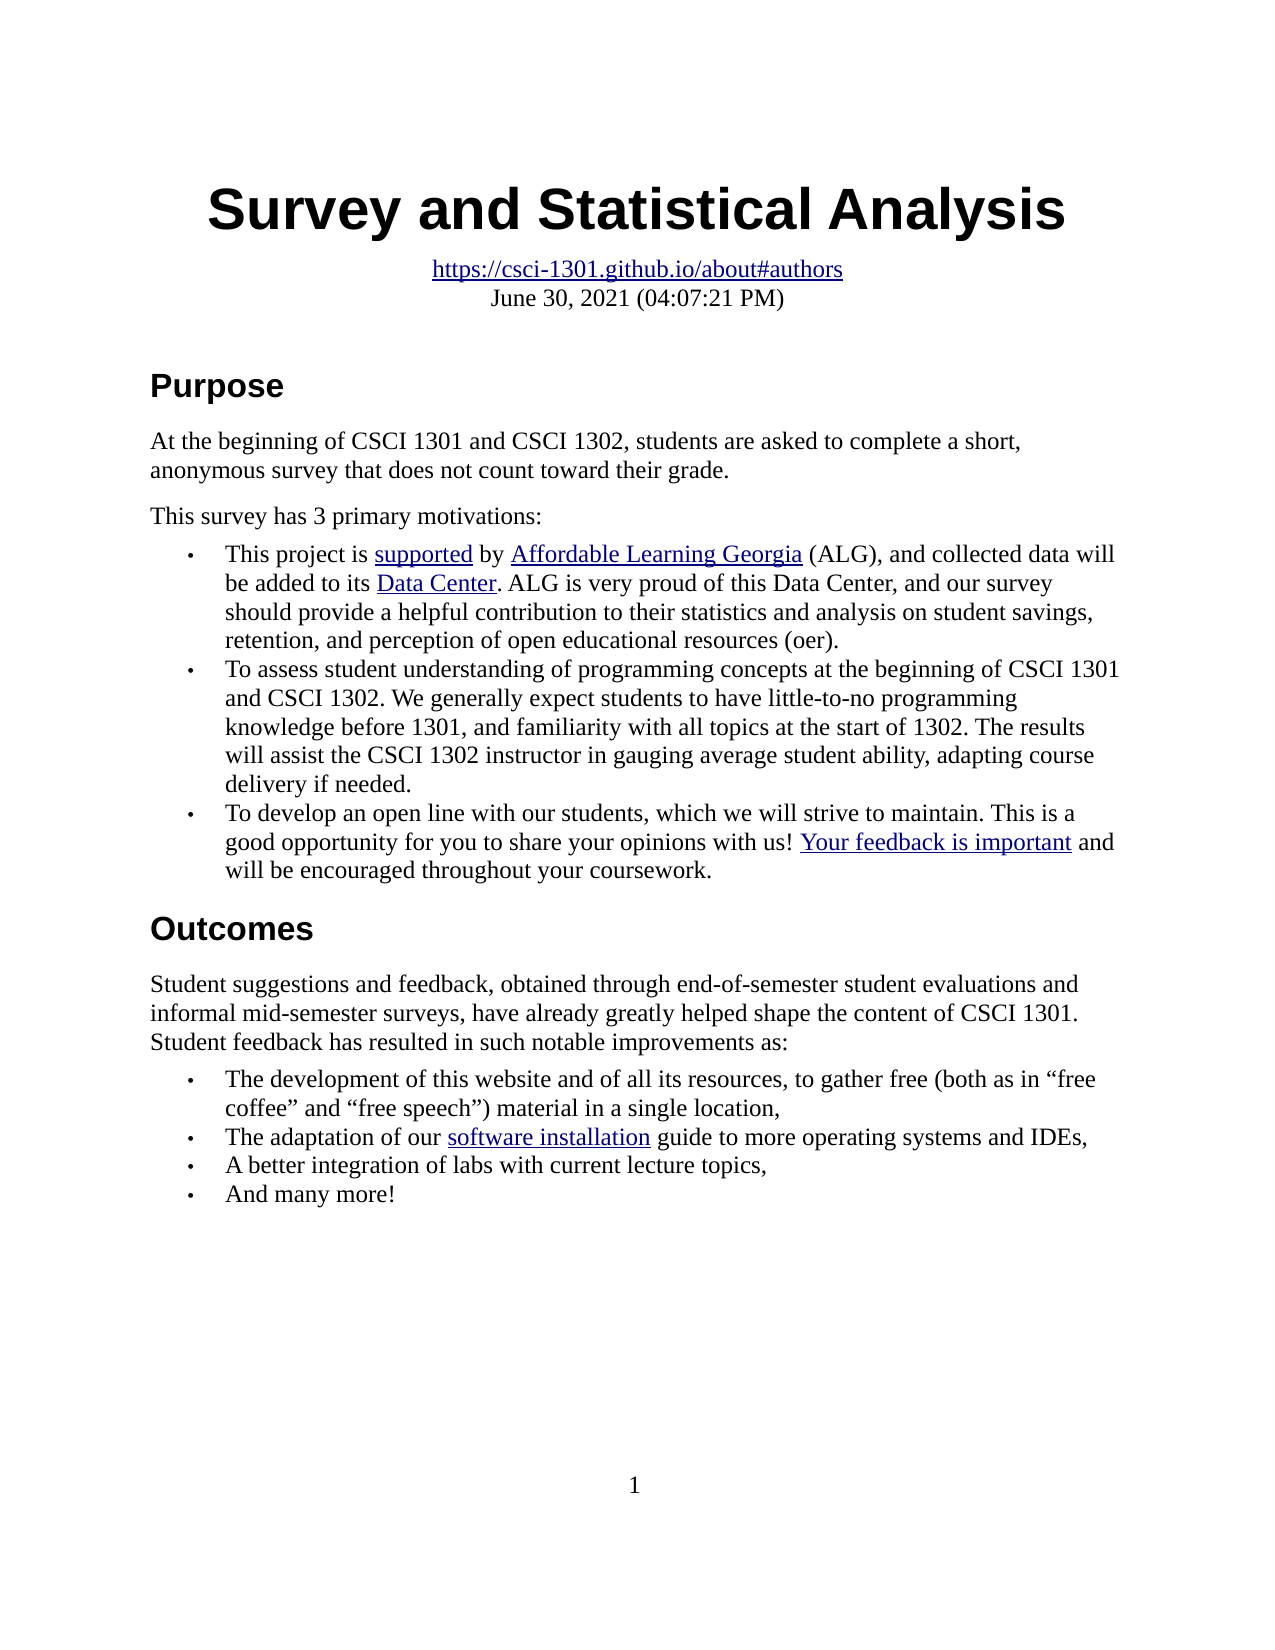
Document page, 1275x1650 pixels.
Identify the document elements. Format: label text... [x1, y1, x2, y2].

title Survey and Statistical Analysis [150, 175, 1125, 242]
list To assess student understanding of programming concepts at the beginning of CSCI 1301 and CSCI 1302. We generally expect students to have little-to-no programming knowledge before 1301, and familiarity with all topics at the start of 1302. The results will assist the CSCI 1302 instructor in gauging average student ability, adapting course delivery if needed. [187, 654, 1125, 798]
list The development of this website and of all its resources, to gather free (both as in “free coffee” and “free speech”) material in a single location, [187, 1064, 1125, 1122]
list The adaptation of our software installation guide to more operating systems and IDEs, [187, 1122, 1125, 1151]
text https://csci-1301.github.io/about#authors [150, 254, 1125, 283]
subtitle Purpose [150, 366, 1125, 404]
subtitle Outcomes [150, 909, 1125, 948]
list A better integration of labs with current lecture topics, [187, 1151, 1125, 1179]
list To develop an open line with our students, which we will strive to maintain. This is a good opportunity for you to share your opinions with us! Your feedback is important and will be encouraged throughout your coursework. [187, 798, 1125, 884]
text At the beginning of CSCI 1301 and CSCI 1302, students are asked to complete a short, anonymous survey that does not count toward their grade. [150, 426, 1125, 483]
list And many more! [187, 1179, 1125, 1208]
text June 30, 2021 (04:07:21 PM) [150, 283, 1125, 312]
text Student suggestions and feedback, obtained through end-of-semester student evaluations and informal mid-semester surveys, have already greatly helped shape the content of CSCI 1301. Student feedback has resulted in such notable improvements as: [150, 969, 1125, 1055]
list This project is supported by Affordable Learning Georgia (ALG), and collected data will be added to its Data Center. ALG is very proud of this Data Center, and our survey should provide a helpful contribution to their statistics and analysis on student savings, retention, and perception of open educational resources (oer). [187, 539, 1125, 654]
text This survey has 3 primary motivations: [150, 501, 1125, 530]
